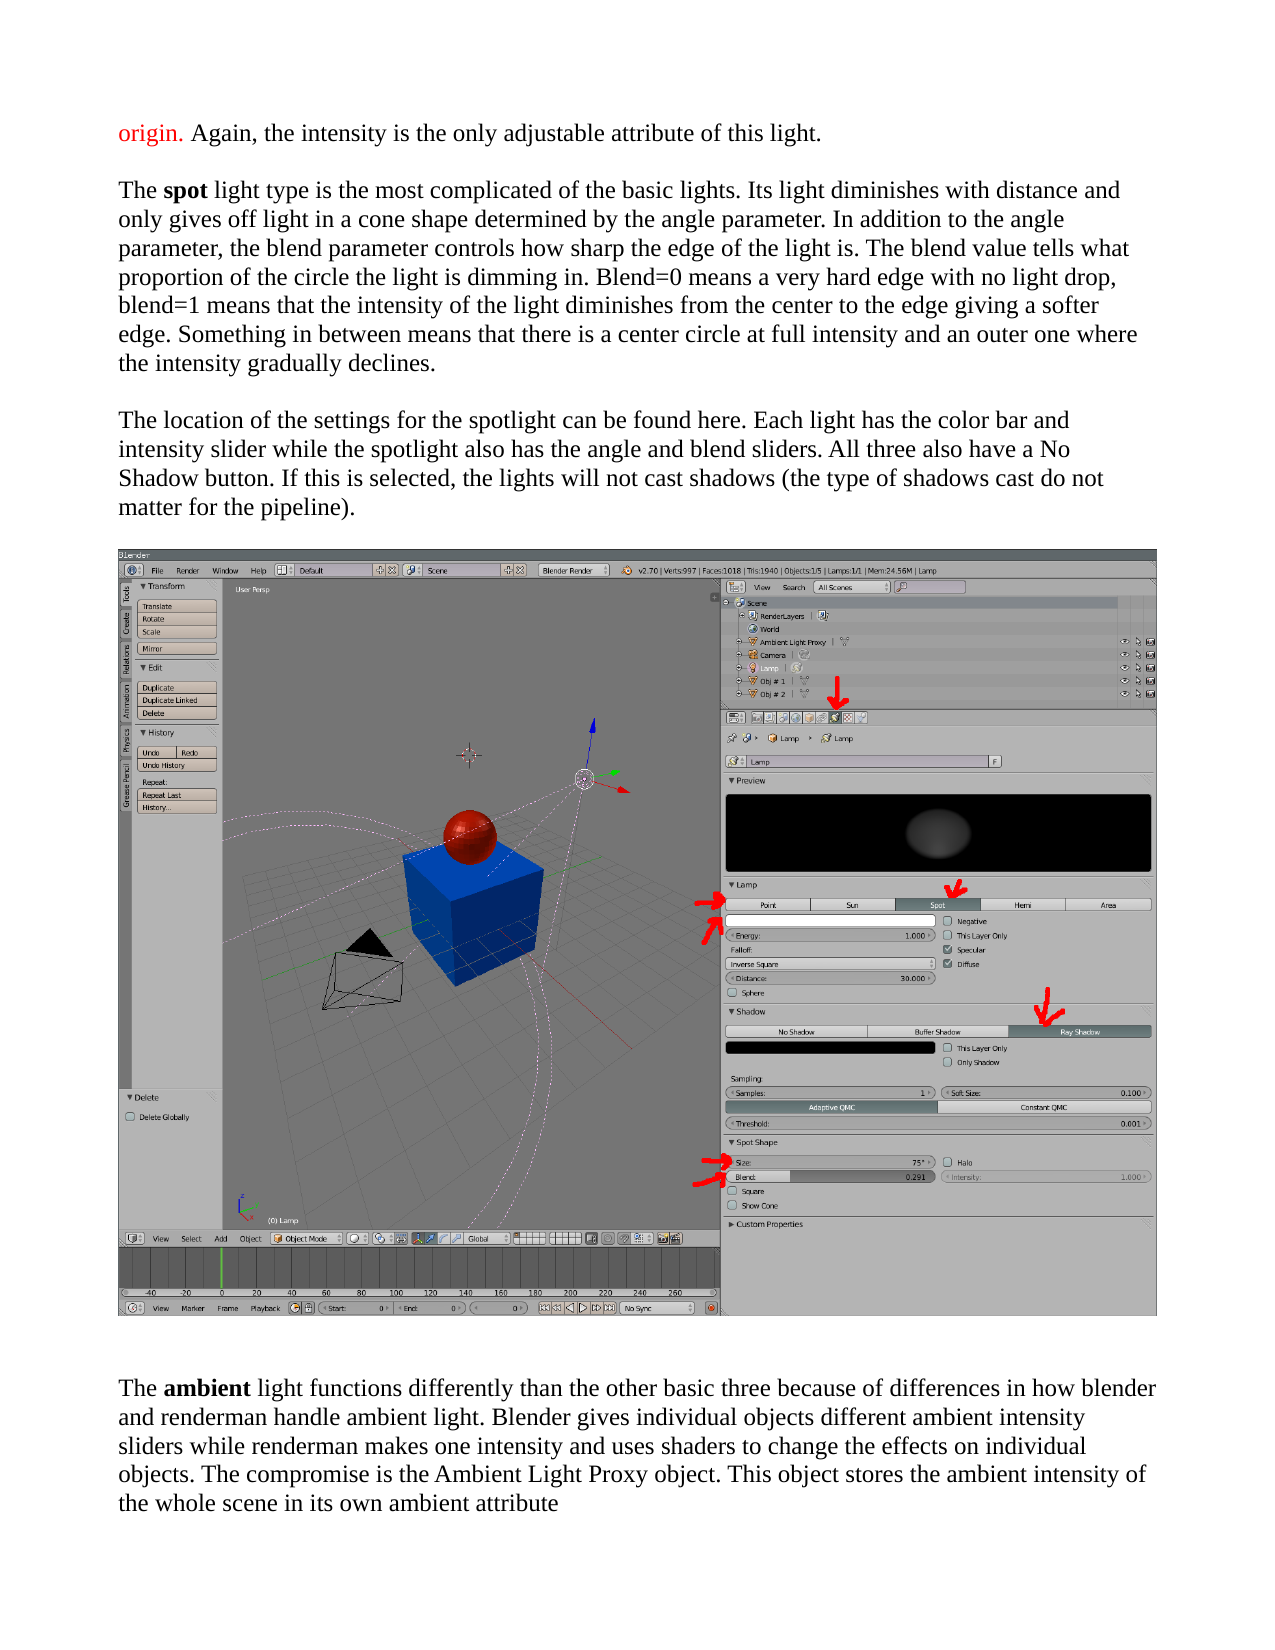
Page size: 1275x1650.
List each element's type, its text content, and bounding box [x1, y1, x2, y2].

text The spot light type is the most complicated of the basic lights. Its light diminishes with distance and only gives off light in a cone shape determined by the angle parameter. In addition to the angle parameter, the blend parameter controls how sharp the edge of the light is. The blend value tells what proportion of the circle the light is dimming in. Blend=0 means a very hard edge with no light drop, blend=1 means that the intensity of the light diminishes from the center to the edge giving a softer edge. Something in between means that there is a center circle at full intensity and an outer one where the intensity gradually declines. [118, 176, 1157, 377]
text The location of the settings for the spotlight can be found here. Each light has the color bar and intensity slider while the spotlight also has the angle and blend sliders. All three also have a No Shadow button. If this is selected, the lights will not cast shadows (the type of shadows cast do not matter for the pipeline). [118, 406, 1157, 521]
text The ambient light functions differently than the other basic three because of differences in how blender and renderman handle ambient light. Blender gives individual objects different ambient intensity sliders while renderman makes one intensity and uses shaders to change the effects on individual objects. The compromise is the Ambient Light Proxy object. This object stores the ambient intensity of the whole scene in its own ambient attribute [118, 1373, 1157, 1517]
picture [118, 549, 1157, 1316]
text origin. Again, the intensity is the only adjustable attribute of this light. [118, 118, 1157, 147]
